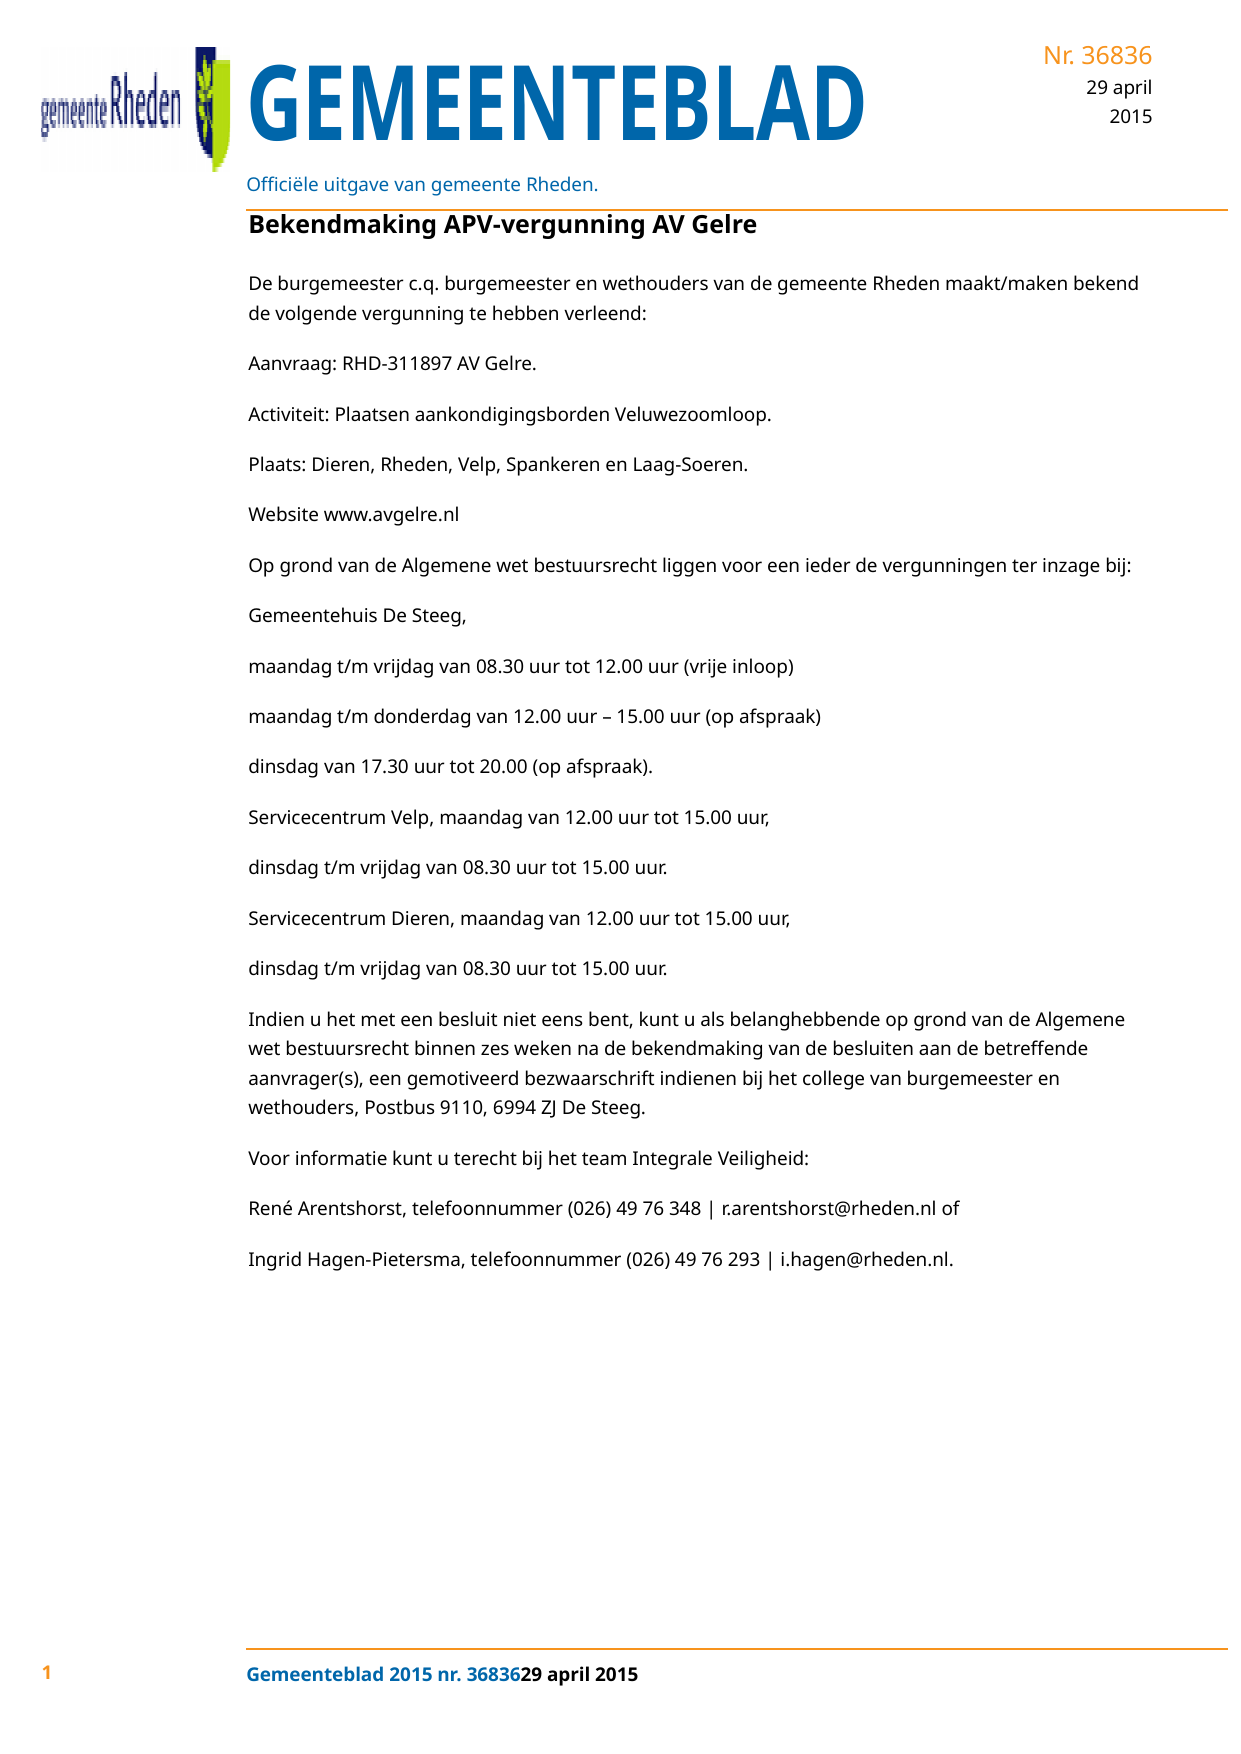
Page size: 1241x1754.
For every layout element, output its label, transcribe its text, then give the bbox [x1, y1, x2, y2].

text dinsdag van 17.30 uur tot 20.00 (op afspraak). [248, 754, 1152, 779]
text Op grond van de Algemene wet bestuursrecht liggen voor een ieder de vergunningen ter inzage bij: [248, 552, 1152, 578]
text maandag t/m vrijdag van 08.30 uur tot 12.00 uur (vrije inloop) [248, 653, 1152, 678]
text Website www.avgelre.nl [248, 502, 1152, 527]
text Plaats: Dieren, Rheden, Velp, Spankeren en Laag-Soeren. [248, 451, 1152, 477]
text Activiteit: Plaatsen aankondigingsborden Veluwezoomloop. [248, 401, 1152, 426]
text Indien u het met een besluit niet eens bent, kunt u als belanghebbende op grond van de Algemene wet bestuursrecht binnen zes weken na de bekendmaking van de besluiten aan de betreffende aanvrager(s), een gemotiveerd bezwaarschrift indienen bij het college van burgemeester en wethouders, Postbus 9110, 6994 ZJ De Steeg. [248, 1006, 1152, 1120]
text maandag t/m donderdag van 12.00 uur – 15.00 uur (op afspraak) [248, 703, 1152, 729]
text Voor informatie kunt u terecht bij het team Integrale Veiligheid: [248, 1145, 1152, 1171]
text dinsdag t/m vrijdag van 08.30 uur tot 15.00 uur. [248, 955, 1152, 981]
picture [41, 47, 231, 172]
text Servicecentrum Velp, maandag van 12.00 uur tot 15.00 uur, [248, 804, 1152, 830]
text Servicecentrum Dieren, maandag van 12.00 uur tot 15.00 uur, [248, 905, 1152, 931]
text Ingrid Hagen-Pietersma, telefoonnummer (026) 49 76 293 | i.hagen@rheden.nl. [248, 1246, 1152, 1271]
text dinsdag t/m vrijdag van 08.30 uur tot 15.00 uur. [248, 854, 1152, 880]
text Bekendmaking APV-vergunning AV Gelre [248, 211, 1152, 241]
text Gemeentehuis De Steeg, [248, 602, 1152, 628]
text René Arentshorst, telefoonnummer (026) 49 76 348 | r.arentshorst@rheden.nl of [248, 1195, 1152, 1221]
text De burgemeester c.q. burgemeester en wethouders van de gemeente Rheden maakt/maken bekend de volgende vergunning te hebben verleend: [248, 270, 1152, 326]
text Aanvraag: RHD-311897 AV Gelre. [248, 350, 1152, 376]
